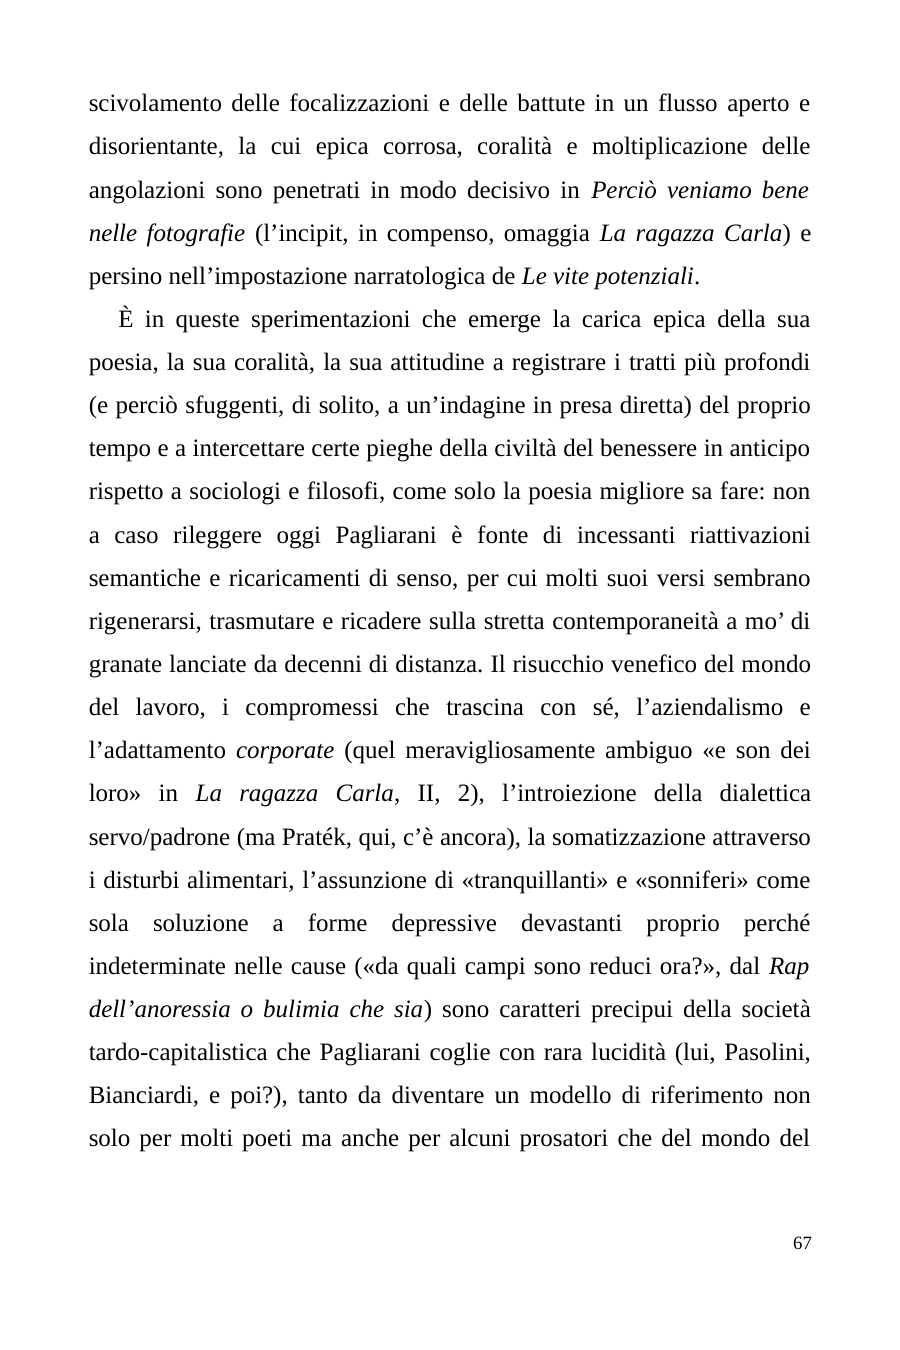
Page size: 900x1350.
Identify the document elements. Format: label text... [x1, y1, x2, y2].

text scivolamento delle focalizzazioni e delle battute in un flusso aperto e disorientante, la cui epica corrosa, coralità e moltiplicazione delle angolazioni sono penetrati in modo decisivo in Perciò veniamo bene nelle fotografie (l’incipit, in compenso, omaggia La ragazza Carla) e persino nell’impostazione narratologica de Le vite potenziali. [88, 88, 811, 290]
text È in queste sperimentazioni che emerge la carica epica della sua poesia, la sua coralità, la sua attitudine a registrare i tratti più profondi (e perciò sfuggenti, di solito, a un’indagine in presa diretta) del proprio tempo e a intercettare certe pieghe della civiltà del benessere in anticipo rispetto a sociologi e filosofi, come solo la poesia migliore sa fare: non a caso rileggere oggi Pagliarani è fonte di incessanti riattivazioni semantiche e ricaricamenti di senso, per cui molti suoi versi sembrano rigenerarsi, trasmutare e ricadere sulla stretta contemporaneità a mo’ di granate lanciate da decenni di distanza. Il risucchio venefico del mondo del lavoro, i compromessi che trascina con sé, l’aziendalismo e l’adattamento corporate (quel meravigliosamente ambiguo «e son dei loro» in La ragazza Carla, II, 2), l’introiezione della dialettica servo/padrone (ma Praték, qui, c’è ancora), la somatizzazione attraverso i disturbi alimentari, l’assunzione di «tranquillanti» e «sonniferi» come sola soluzione a forme depressive devastanti proprio perché indeterminate nelle cause («da quali campi sono reduci ora?», dal Rap dell’anoressia o bulimia che sia) sono caratteri precipui della società tardo-capitalistica che Pagliarani coglie con rara lucidità (lui, Pasolini, Bianciardi, e poi?), tanto da diventare un modello di riferimento non solo per molti poeti ma anche per alcuni prosatori che del mondo del [88, 304, 811, 1152]
